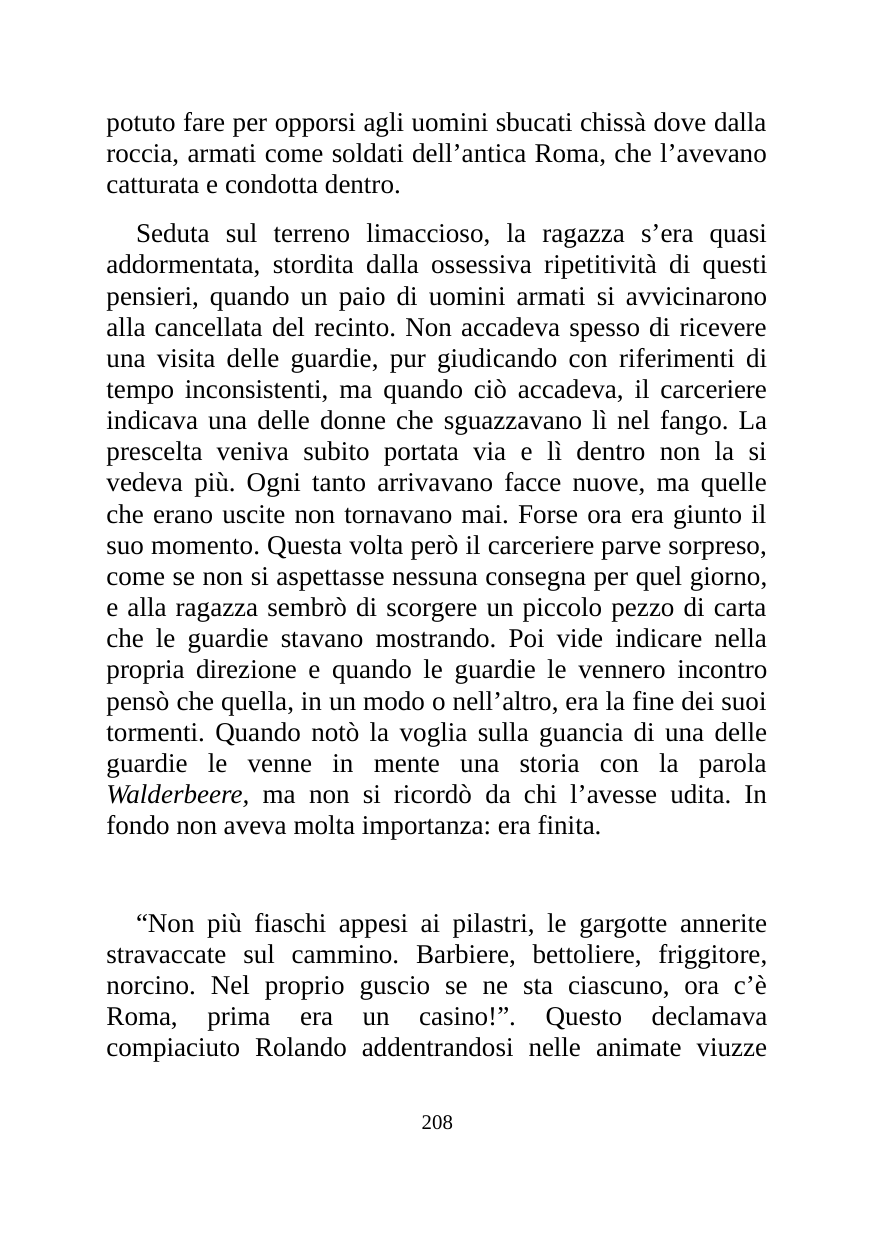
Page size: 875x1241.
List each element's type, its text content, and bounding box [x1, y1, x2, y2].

text Seduta sul terreno limaccioso, la ragazza s’era quasi addormentata, stordita dalla ossessiva ripetitività di questi pensieri, quando un paio di uomini armati si avvicinarono alla cancellata del recinto. Non accadeva spesso di ricevere una visita delle guardie, pur giudicando con riferimenti di tempo inconsistenti, ma quando ciò accadeva, il carceriere indicava una delle donne che sguazzavano lì nel fango. La prescelta veniva subito portata via e lì dentro non la si vedeva più. Ogni tanto arrivavano facce nuove, ma quelle che erano uscite non tornavano mai. Forse ora era giunto il suo momento. Questa volta però il carceriere parve sorpreso, come se non si aspettasse nessuna consegna per quel giorno, e alla ragazza sembrò di scorgere un piccolo pezzo di carta che le guardie stavano mostrando. Poi vide indicare nella propria direzione e quando le guardie le vennero incontro pensò che quella, in un modo o nell’altro, era la fine dei suoi tormenti. Quando notò la voglia sulla guancia di una delle guardie le venne in mente una storia con la parola Walderbeere, ma non si ricordò da chi l’avesse udita. In fondo non aveva molta importanza: era finita. [106, 217, 768, 840]
text potuto fare per opporsi agli uomini sbucati chissà dove dalla roccia, armati come soldati dell’antica Roma, che l’avevano catturata e condotta dentro. [106, 106, 768, 200]
text “Non più fiaschi appesi ai pilastri, le gargotte annerite stravaccate sul cammino. Barbiere, bettoliere, friggitore, norcino. Nel proprio guscio se ne sta ciascuno, ora c’è Roma, prima era un casino!”. Questo declamava compiaciuto Rolando addentrandosi nelle animate viuzze [106, 907, 768, 1063]
